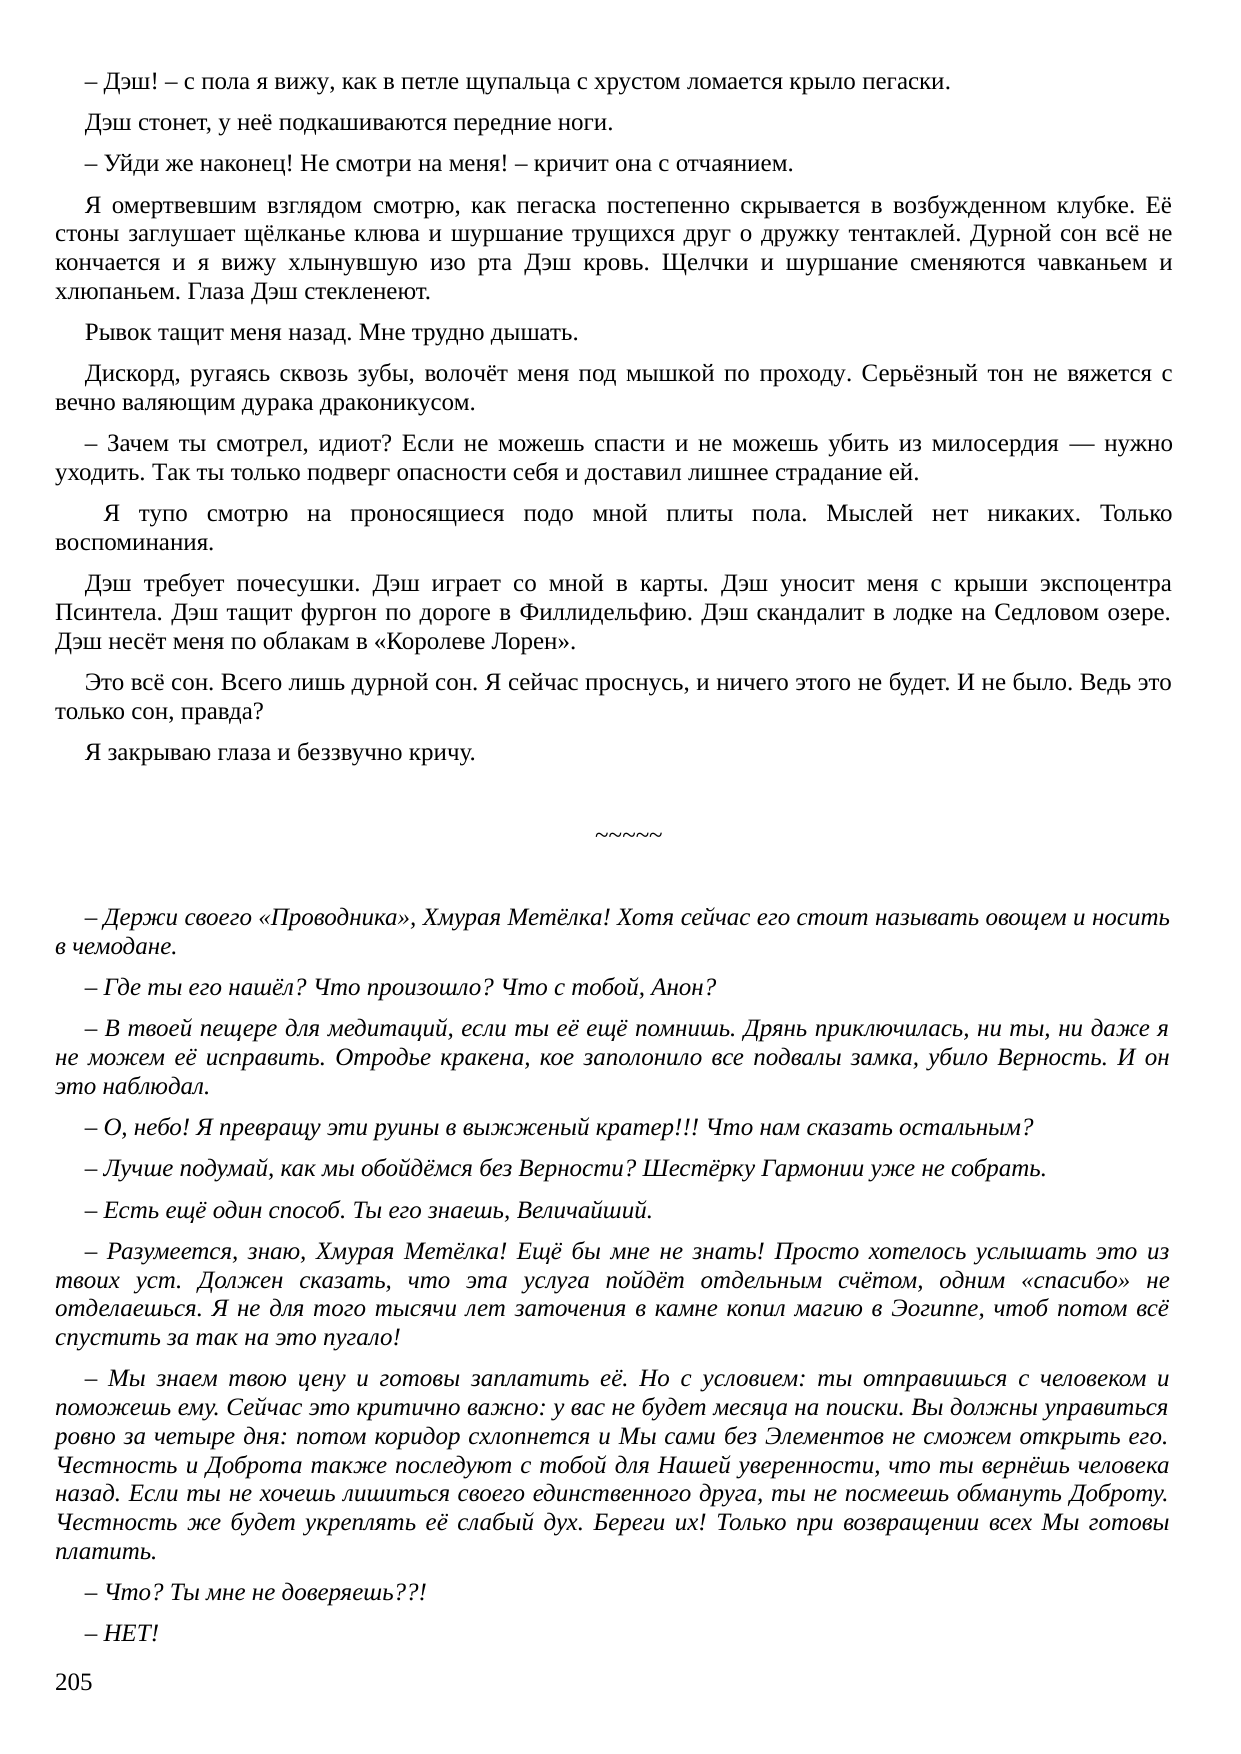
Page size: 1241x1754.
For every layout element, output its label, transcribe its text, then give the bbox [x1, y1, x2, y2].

text – Где ты его нашёл? Что произошло? Что с тобой, Анон? [55, 972, 1173, 1001]
text Я тупо смотрю на проносящиеся подо мной плиты пола. Мыслей нет никаких. Только воспоминания. [55, 498, 1173, 556]
text – Есть ещё один способ. Ты его знаешь, Величайший. [55, 1195, 1173, 1223]
text – Разумеется, знаю, Хмурая Метёлка! Ещё бы мне не знать! Просто хотелось услышать это из твоих уст. Должен сказать, что эта услуга пойдёт отдельным счётом, одним «спасибо» не отделаешься. Я не для того тысячи лет заточения в камне копил магию в Эогиппе, чтоб потом всё спустить за так на это пугало! [55, 1236, 1173, 1351]
text – НЕТ! [55, 1618, 1173, 1647]
text Дискорд, ругаясь сквозь зубы, волочёт меня под мышкой по проходу. Серьёзный тон не вяжется с вечно валяющим дурака драконикусом. [55, 358, 1173, 416]
text Это всё сон. Всего лишь дурной сон. Я сейчас проснусь, и ничего этого не будет. И не было. Ведь это только сон, правда? [55, 667, 1173, 725]
text – О, небо! Я превращу эти руины в выжженый кратер!!! Что нам сказать остальным? [55, 1112, 1173, 1141]
text Дэш требует почесушки. Дэш играет со мной в карты. Дэш уносит меня с крыши экспоцентра Псинтела. Дэш тащит фургон по дороге в Филлидельфию. Дэш скандалит в лодке на Седловом озере. Дэш несёт меня по облакам в «Королеве Лорен». [55, 568, 1173, 655]
text – Мы знаем твою цену и готовы заплатить её. Но с условием: ты отправишься с человеком и поможешь ему. Сейчас это критично важно: у вас не будет месяца на поиски. Вы должны управиться ровно за четыре дня: потом коридор схлопнется и Мы сами без Элементов не сможем открыть его. Честность и Доброта также последуют с тобой для Нашей уверенности, что ты вернёшь человека назад. Если ты не хочешь лишиться своего единственного друга, ты не посмеешь обмануть Доброту. Честность же будет укреплять её слабый дух. Береги их! Только при возвращении всех Мы готовы платить. [55, 1363, 1173, 1565]
text – Лучше подумай, как мы обойдёмся без Верности? Шестёрку Гармонии уже не собрать. [55, 1153, 1173, 1182]
text Я закрываю глаза и беззвучно кричу. [55, 737, 1173, 766]
text – В твоей пещере для медитаций, если ты её ещё помнишь. Дрянь приключилась, ни ты, ни даже я не можем её исправить. Отродье кракена, кое заполонило все подвалы замка, убило Верность. И он это наблюдал. [55, 1013, 1173, 1100]
text – Что? Ты мне не доверяешь??! [55, 1577, 1173, 1606]
text Дэш стонет, у неё подкашиваются передние ноги. [55, 107, 1173, 136]
text – Держи своего «Проводника», Хмурая Метёлка! Хотя сейчас его стоит называть овощем и носить в чемодане. [55, 902, 1173, 960]
text – Уйди же наконец! Не смотри на меня! – кричит она с отчаянием. [55, 148, 1173, 177]
text – Зачем ты смотрел, идиот? Если не можешь спасти и не можешь убить из милосердия — нужно уходить. Так ты только подверг опасности себя и доставил лишнее страдание ей. [55, 428, 1173, 486]
text ~~~~~ [55, 820, 1173, 848]
text Рывок тащит меня назад. Мне трудно дышать. [55, 317, 1173, 346]
text – Дэш! – с пола я вижу, как в петле щупальца с хрустом ломается крыло пегаски. [55, 66, 1173, 95]
text Я омертвевшим взглядом смотрю, как пегаска постепенно скрывается в возбужденном клубке. Её стоны заглушает щёлканье клюва и шуршание трущихся друг о дружку тентаклей. Дурной сон всё не кончается и я вижу хлынувшую изо рта Дэш кровь. Щелчки и шуршание сменяются чавканьем и хлюпаньем. Глаза Дэш стекленеют. [55, 190, 1173, 305]
